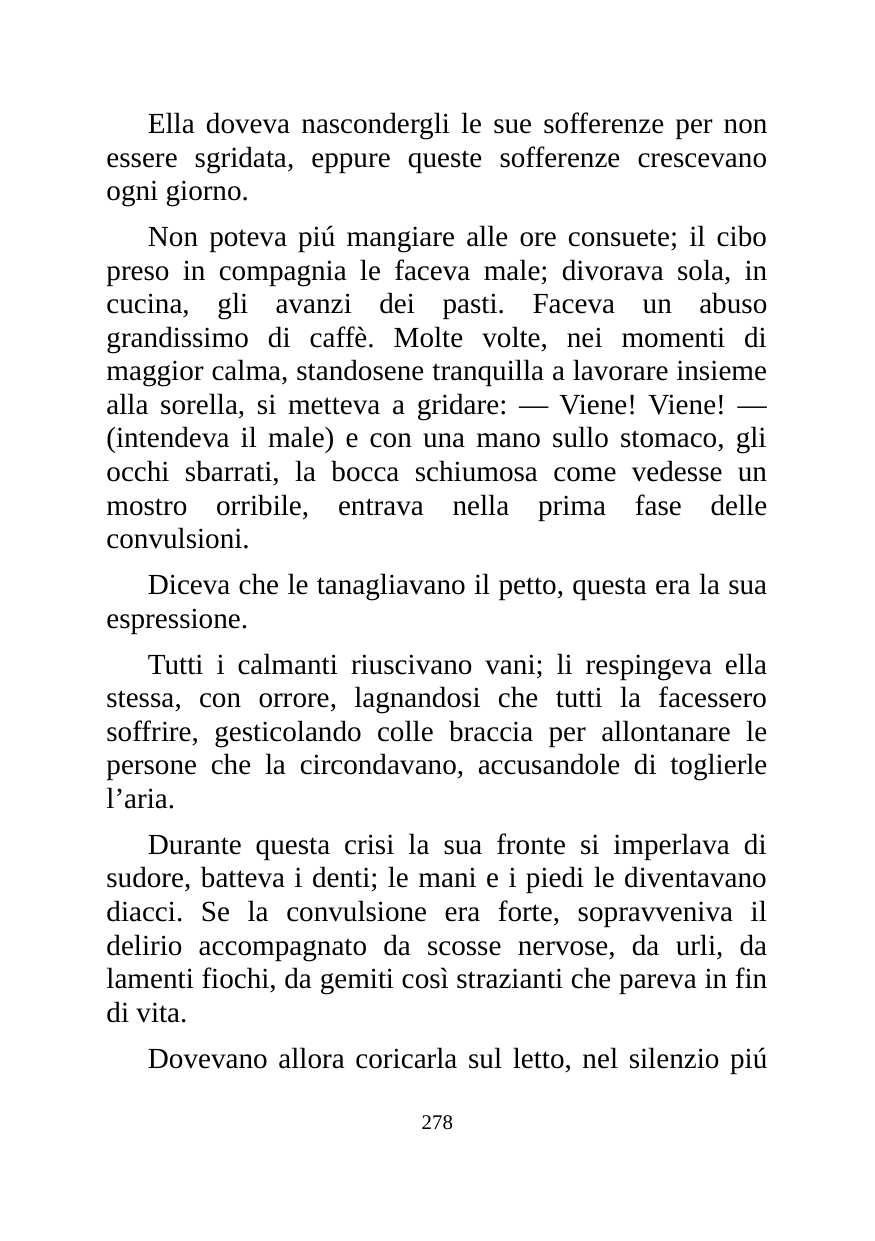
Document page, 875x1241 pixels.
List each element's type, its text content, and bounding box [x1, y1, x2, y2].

text Non poteva piú mangiare alle ore consuete; il cibo preso in compagnia le faceva male; divorava sola, in cucina, gli avanzi dei pasti. Faceva un abuso grandissimo di caffè. Molte volte, nei momenti di maggior calma, standosene tranquilla a lavorare insieme alla sorella, si metteva a gridare: — Viene! Viene! — (intendeva il male) e con una mano sullo stomaco, gli occhi sbarrati, la bocca schiumosa come vedesse un mostro orribile, entrava nella prima fase delle convulsioni. [106, 219, 768, 555]
text Ella doveva nascondergli le sue sofferenze per non essere sgridata, eppure queste sofferenze crescevano ogni giorno. [106, 106, 768, 207]
text Durante questa crisi la sua fronte si imperlava di sudore, batteva i denti; le mani e i piedi le diventavano diacci. Se la convulsione era forte, sopravveniva il delirio accompagnato da scosse nervose, da urli, da lamenti fiochi, da gemiti così strazianti che pareva in fin di vita. [106, 827, 768, 1028]
text Tutti i calmanti riuscivano vani; li respingeva ella stessa, con orrore, lagnandosi che tutti la facessero soffrire, gesticolando colle braccia per allontanare le persone che la circondavano, accusandole di toglierle l’aria. [106, 647, 768, 814]
text Diceva che le tanagliavano il petto, questa era la sua espressione. [106, 567, 768, 634]
text Dovevano allora coricarla sul letto, nel silenzio piú [106, 1041, 768, 1074]
